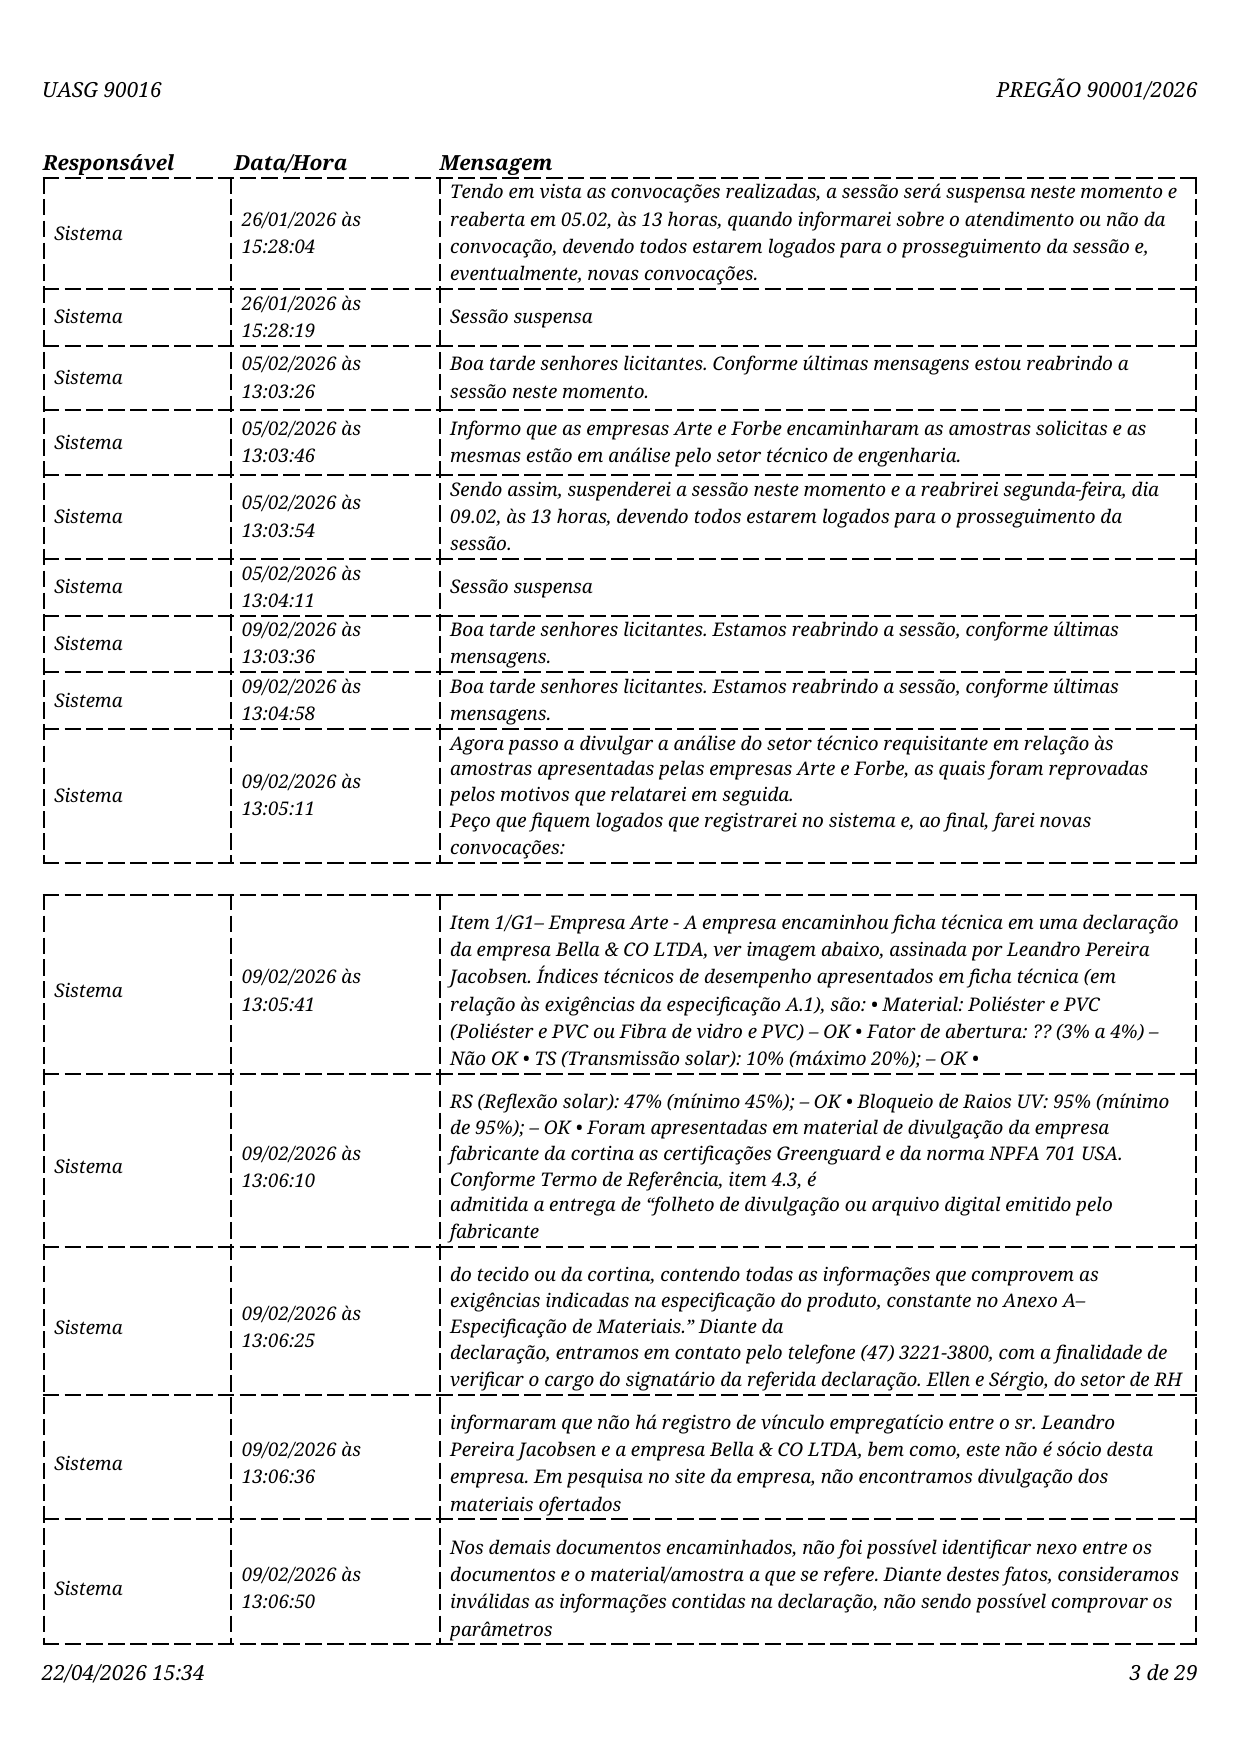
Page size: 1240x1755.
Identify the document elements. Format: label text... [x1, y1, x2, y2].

table_cell Nos demais documentos encaminhados, não foi possível identificar nexo entre os documentos e o material/amostra a que se refere. Diante destes fatos, consideramos inválidas as informações contidas na declaração, não sendo possível comprovar os parâmetros [440, 1518, 1196, 1643]
table_cell Sistema [44, 177, 231, 288]
table_cell do tecido ou da cortina, contendo todas as informações que comprovem as exigências indicadas na especificação do produto, constante no Anexo A– Especificação de Materiais.” Diante da declaração, entramos em contato pelo telefone (47) 3221-3800, com a finalidade de verificar o cargo do signatário da referida declaração. Ellen e Sérgio, do setor de RH [440, 1246, 1196, 1393]
table_cell Boa tarde senhores licitantes. Estamos reabrindo a sessão, conforme últimas mensagens. [440, 671, 1196, 728]
table_cell Sistema [44, 1073, 231, 1246]
table_cell Sistema [44, 1246, 231, 1393]
table_cell 09/02/2026 às 13:06:50 [231, 1518, 439, 1643]
table_cell 26/01/2026 às 15:28:04 [231, 177, 439, 288]
table_cell 09/02/2026 às 13:06:10 [231, 1073, 439, 1246]
table_cell Sistema [44, 728, 231, 862]
table_cell Sistema [44, 615, 231, 671]
table_cell Sistema [44, 1518, 231, 1643]
table_header Sistema [44, 894, 231, 1073]
table_cell Sendo assim, suspenderei a sessão neste momento e a reabrirei segunda-feira, dia 09.02, às 13 horas, devendo todos estarem logados para o prosseguimento da sessão. [440, 474, 1196, 558]
table_cell Sistema [44, 474, 231, 558]
table_cell 09/02/2026 às 13:03:36 [231, 615, 439, 671]
table_cell Sistema [44, 558, 231, 614]
table_cell 09/02/2026 às 13:06:36 [231, 1394, 439, 1518]
table_cell Sistema [44, 409, 231, 474]
table_cell Sistema [44, 671, 231, 728]
table_cell Sessão suspensa [440, 558, 1196, 614]
table_cell 05/02/2026 às 13:03:46 [231, 409, 439, 474]
table_cell Agora passo a divulgar a análise do setor técnico requisitante em relação às amostras apresentadas pelas empresas Arte e Forbe, as quais foram reprovadas pelos motivos que relatarei em seguida. Peço que fiquem logados que registrarei no sistema e, ao final, farei novas convocações: [440, 728, 1196, 862]
table_cell RS (Reflexão solar): 47% (mínimo 45%); – OK • Bloqueio de Raios UV: 95% (mínimo de 95%); – OK • Foram apresentadas em material de divulgação da empresa fabricante da cortina as certificações Greenguard e da norma NPFA 701 USA. Conforme Termo de Referência, item 4.3, é admitida a entrega de “folheto de divulgação ou arquivo digital emitido pelo fabricante [440, 1073, 1196, 1246]
table_header Item 1/G1– Empresa Arte - A empresa encaminhou ficha técnica em uma declaração da empresa Bella & CO LTDA, ver imagem abaixo, assinada por Leandro Pereira Jacobsen. Índices técnicos de desempenho apresentados em ficha técnica (em relação às exigências da especificação A.1), são: • Material: Poliéster e PVC (Poliéster e PVC ou Fibra de vidro e PVC) – OK • Fator de abertura: ?? (3% a 4%) – Não OK • TS (Transmissão solar): 10% (máximo 20%); – OK • [440, 894, 1196, 1073]
table_header 09/02/2026 às 13:05:41 [231, 894, 439, 1073]
table_cell Sistema [44, 345, 231, 409]
table_cell Tendo em vista as convocações realizadas, a sessão será suspensa neste momento e reaberta em 05.02, às 13 horas, quando informarei sobre o atendimento ou não da convocação, devendo todos estarem logados para o prosseguimento da sessão e, eventualmente, novas convocações. [440, 177, 1196, 288]
table_cell 09/02/2026 às 13:04:58 [231, 671, 439, 728]
table_cell Sistema [44, 1394, 231, 1518]
table_cell 05/02/2026 às 13:04:11 [231, 558, 439, 614]
table_cell Sessão suspensa [440, 288, 1196, 345]
table_cell 26/01/2026 às 15:28:19 [231, 288, 439, 345]
table_cell 05/02/2026 às 13:03:54 [231, 474, 439, 558]
table_cell Informo que as empresas Arte e Forbe encaminharam as amostras solicitas e as mesmas estão em análise pelo setor técnico de engenharia. [440, 409, 1196, 474]
table_cell 09/02/2026 às 13:05:11 [231, 728, 439, 862]
table_cell 09/02/2026 às 13:06:25 [231, 1246, 439, 1393]
table_cell Sistema [44, 288, 231, 345]
table_cell Boa tarde senhores licitantes. Estamos reabrindo a sessão, conforme últimas mensagens. [440, 615, 1196, 671]
table_cell Boa tarde senhores licitantes. Conforme últimas mensagens estou reabrindo a sessão neste momento. [440, 345, 1196, 409]
table_cell 05/02/2026 às 13:03:26 [231, 345, 439, 409]
table_cell informaram que não há registro de vínculo empregatício entre o sr. Leandro Pereira Jacobsen e a empresa Bella & CO LTDA, bem como, este não é sócio desta empresa. Em pesquisa no site da empresa, não encontramos divulgação dos materiais ofertados [440, 1394, 1196, 1518]
